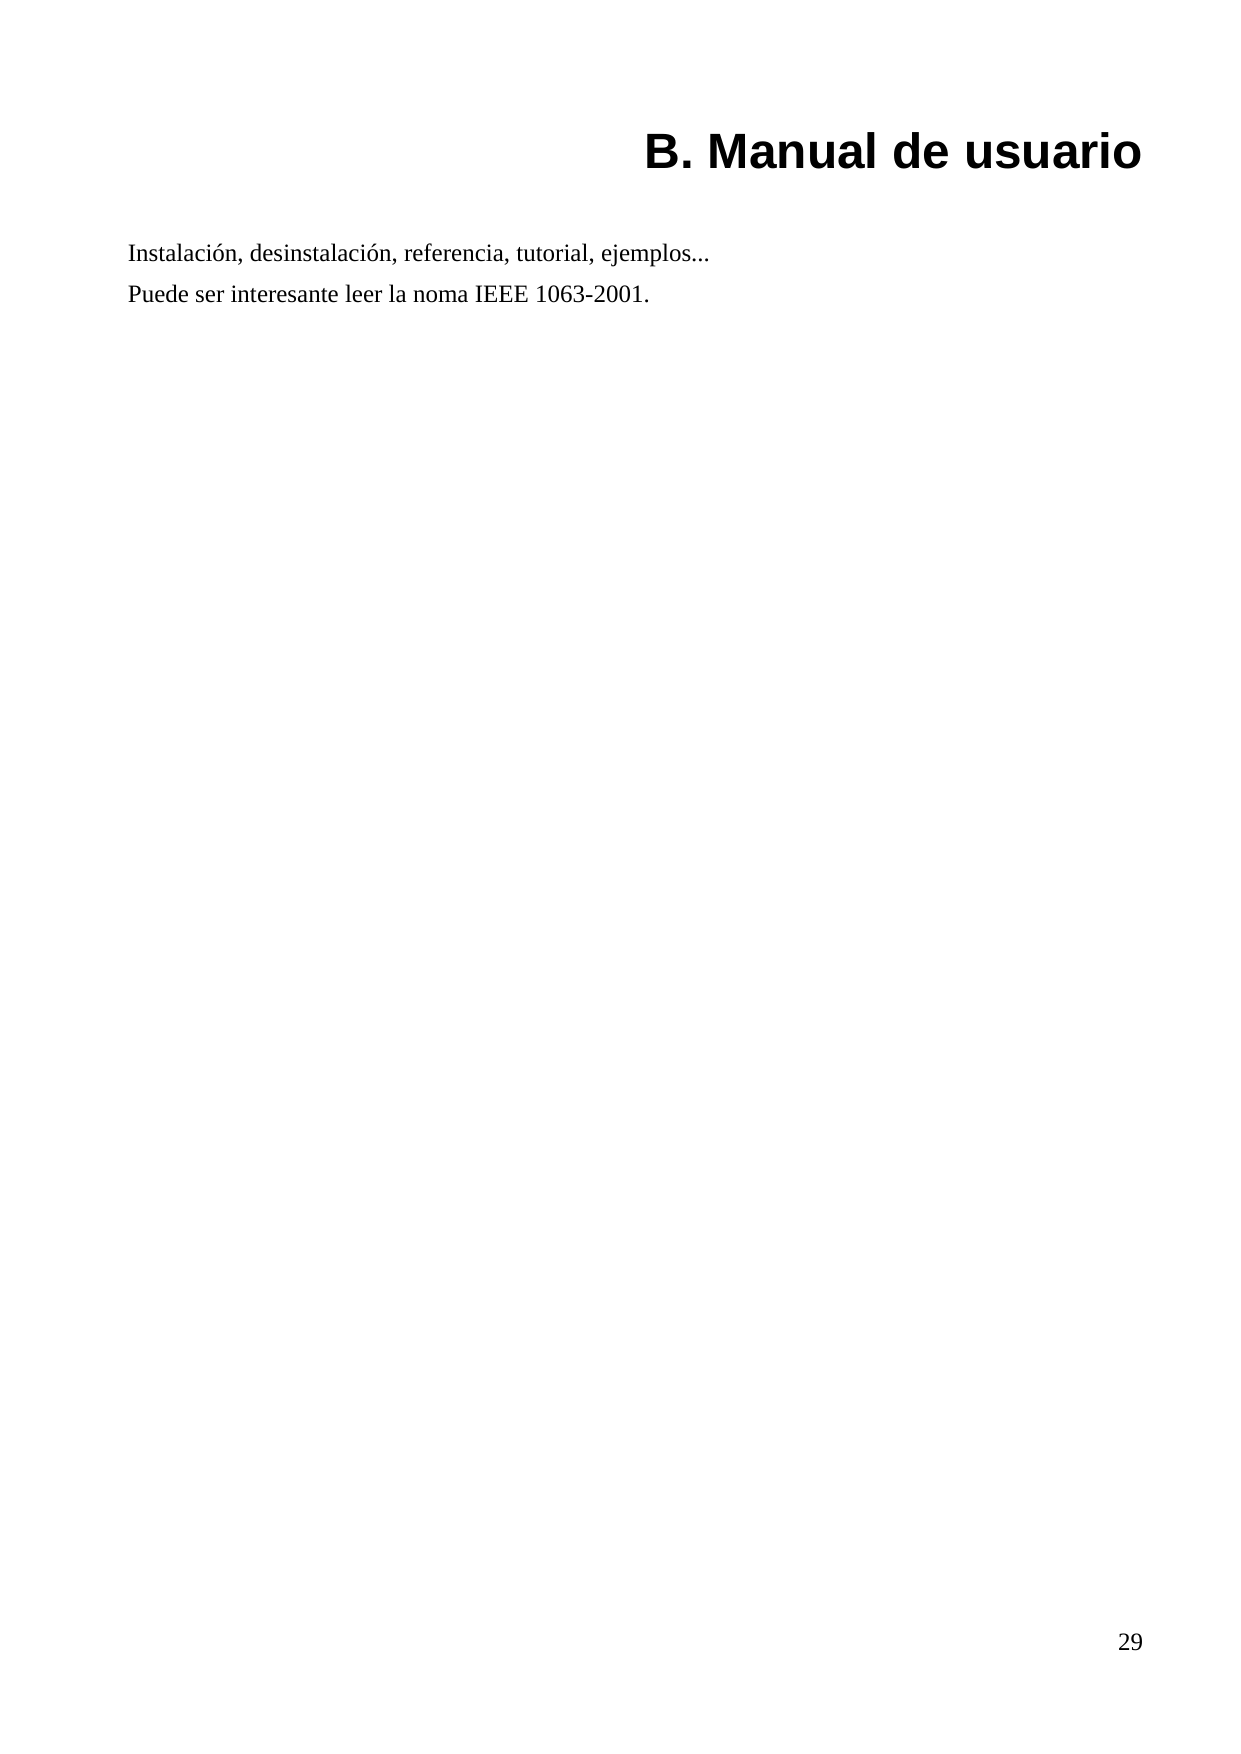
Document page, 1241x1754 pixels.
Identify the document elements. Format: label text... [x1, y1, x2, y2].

text Instalación, desinstalación, referencia, tutorial, ejemplos... [128, 238, 1143, 267]
subtitle Manual de usuario [128, 122, 1143, 179]
text Puede ser interesante leer la noma IEEE 1063-2001. [128, 279, 1143, 308]
